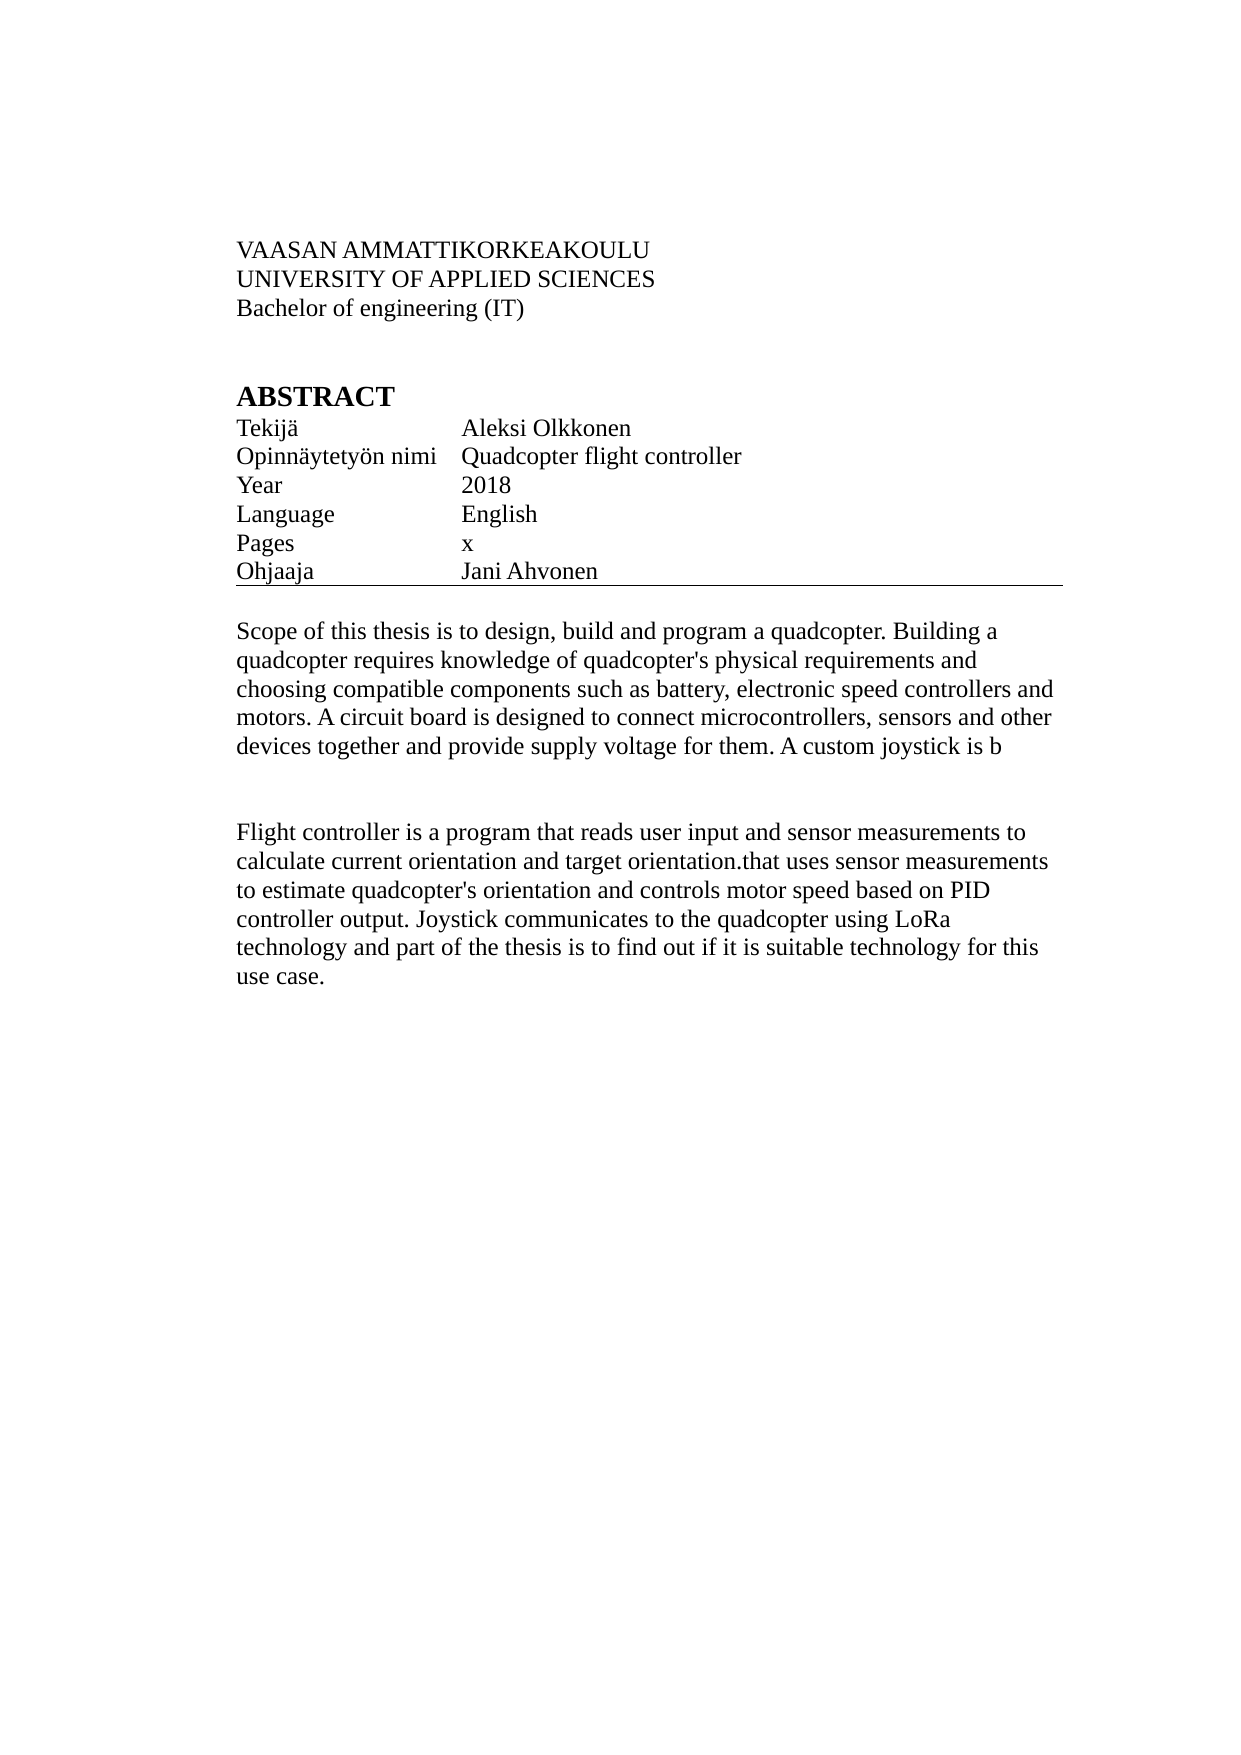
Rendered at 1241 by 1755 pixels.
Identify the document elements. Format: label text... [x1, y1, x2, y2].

text Ohjaaja Jani Ahvonen [236, 556, 1063, 585]
text Flight controller is a program that reads user input and sensor measurements to calculate current orientation and target orientation.that uses sensor measurements to estimate quadcopter's orientation and controls motor speed based on PID controller output. Joystick communicates to the quadcopter using LoRa technology and part of the thesis is to find out if it is suitable technology for this use case. [236, 817, 1063, 990]
text Opinnäytetyön nimi Quadcopter flight controller [236, 441, 1063, 470]
text VAASAN AMMATTIKORKEAKOULU [236, 235, 1063, 264]
text Pages x [236, 528, 1063, 556]
text UNIVERSITY OF APPLIED SCIENCES [236, 264, 1063, 293]
text Scope of this thesis is to design, build and program a quadcopter. Building a quadcopter requires knowledge of quadcopter's physical requirements and choosing compatible components such as battery, electronic speed controllers and motors. A circuit board is designed to connect microcontrollers, sensors and other devices together and provide supply voltage for them. A custom joystick is b [236, 616, 1063, 760]
text ABSTRACT [236, 379, 1063, 413]
text Bachelor of engineering (IT) [236, 293, 1063, 322]
text Year 2018 Language English [236, 470, 1063, 528]
text Tekijä Aleksi Olkkonen [236, 413, 1063, 441]
